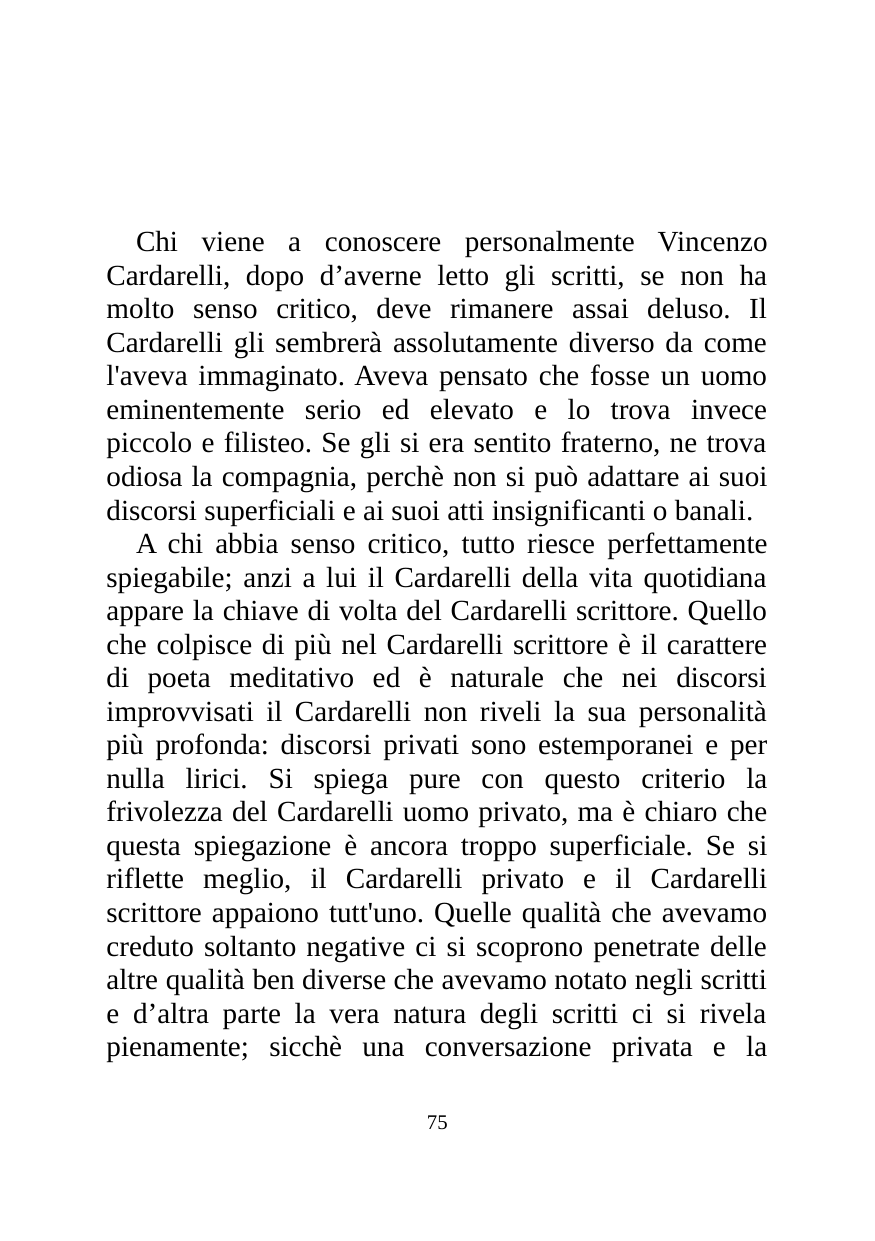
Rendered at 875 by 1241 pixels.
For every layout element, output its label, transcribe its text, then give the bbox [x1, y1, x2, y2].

text Chi viene a conoscere personalmente Vincenzo Cardarelli, dopo d’averne letto gli scritti, se non ha molto senso critico, deve rimanere assai deluso. Il Cardarelli gli sembrerà assolutamente diverso da come l'aveva immaginato. Aveva pensato che fosse un uomo eminentemente serio ed elevato e lo trova invece piccolo e filisteo. Se gli si era sentito fraterno, ne trova odiosa la compagnia, perchè non si può adattare ai suoi discorsi superficiali e ai suoi atti insignificanti o banali. [106, 224, 768, 526]
text A chi abbia senso critico, tutto riesce perfettamente spiegabile; anzi a lui il Cardarelli della vita quotidiana appare la chiave di volta del Cardarelli scrittore. Quello che colpisce di più nel Cardarelli scrittore è il carattere di poeta meditativo ed è naturale che nei discorsi improvvisati il Cardarelli non riveli la sua personalità più profonda: discorsi privati sono estemporanei e per nulla lirici. Si spiega pure con questo criterio la frivolezza del Cardarelli uomo privato, ma è chiaro che questa spiegazione è ancora troppo superficiale. Se si riflette meglio, il Cardarelli privato e il Cardarelli scrittore appaiono tutt'uno. Quelle qualità che avevamo creduto soltanto negative ci si scoprono penetrate delle altre qualità ben diverse che avevamo notato negli scritti e d’altra parte la vera natura degli scritti ci si rivela pienamente; sicchè una conversazione privata e la [106, 526, 768, 1063]
